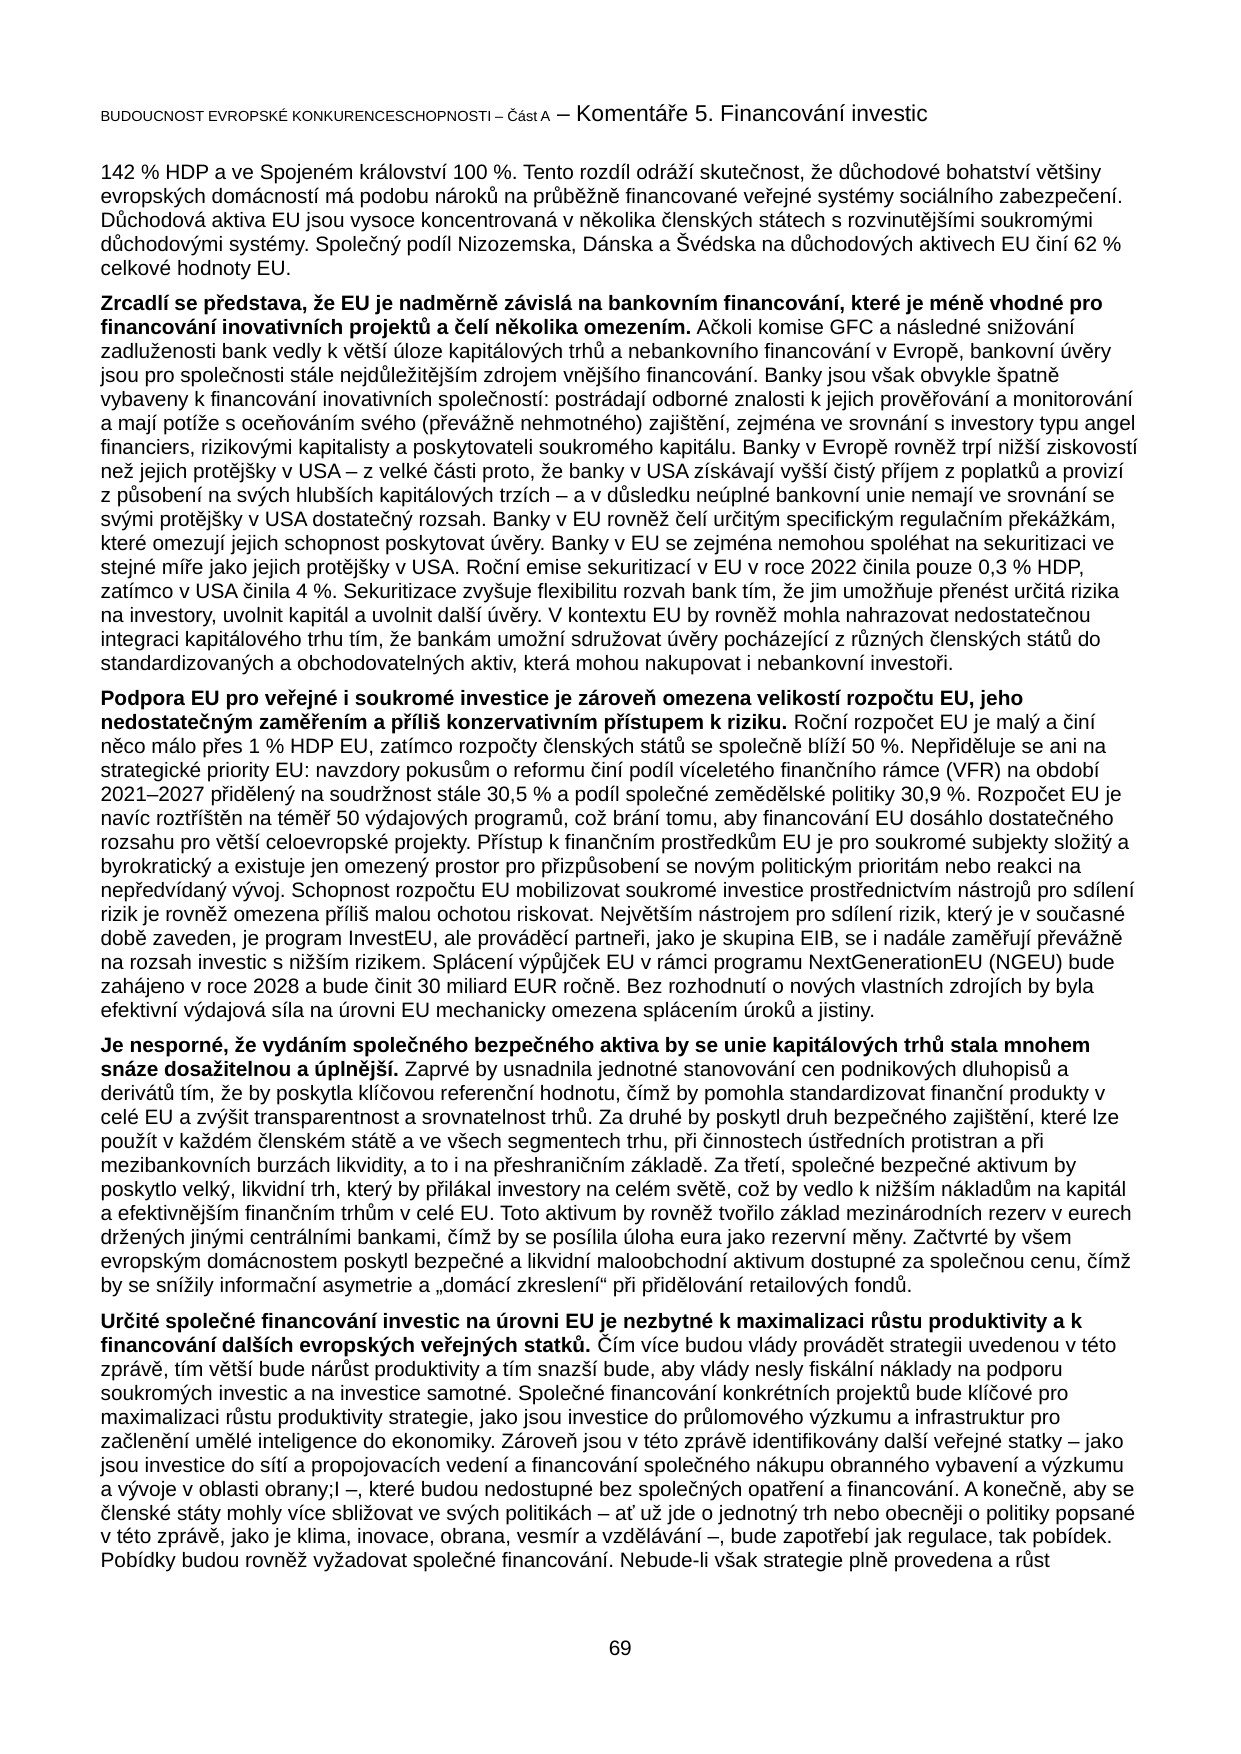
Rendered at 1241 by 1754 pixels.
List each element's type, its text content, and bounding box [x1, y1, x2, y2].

text Určité společné financování investic na úrovni EU je nezbytné k maximalizaci růstu produktivity a k financování dalších evropských veřejných statků. Čím více budou vlády provádět strategii uvedenou v této zprávě, tím větší bude nárůst produktivity a tím snazší bude, aby vlády nesly fiskální náklady na podporu soukromých investic a na investice samotné. Společné financování konkrétních projektů bude klíčové pro maximalizaci růstu produktivity strategie, jako jsou investice do průlomového výzkumu a infrastruktur pro začlenění umělé inteligence do ekonomiky. Zároveň jsou v této zprávě identifikovány další veřejné statky – jako jsou investice do sítí a propojovacích vedení a financování společného nákupu obranného vybavení a výzkumu a vývoje v oblasti obrany;I –, které budou nedostupné bez společných opatření a financování. A konečně, aby se členské státy mohly více sbližovat ve svých politikách – ať už jde o jednotný trh nebo obecněji o politiky popsané v této zprávě, jako je klima, inovace, obrana, vesmír a vzdělávání –, bude zapotřebí jak regulace, tak pobídek. Pobídky budou rovněž vyžadovat společné financování. Nebude-li však strategie plně provedena a růst [100, 1309, 1140, 1572]
text Zrcadlí se představa, že EU je nadměrně závislá na bankovním financování, které je méně vhodné pro financování inovativních projektů a čelí několika omezením. Ačkoli komise GFC a následné snižování zadluženosti bank vedly k větší úloze kapitálových trhů a nebankovního financování v Evropě, bankovní úvěry jsou pro společnosti stále nejdůležitějším zdrojem vnějšího financování. Banky jsou však obvykle špatně vybaveny k financování inovativních společností: postrádají odborné znalosti k jejich prověřování a monitorování a mají potíže s oceňováním svého (převážně nehmotného) zajištění, zejména ve srovnání s investory typu angel financiers, rizikovými kapitalisty a poskytovateli soukromého kapitálu. Banky v Evropě rovněž trpí nižší ziskovostí než jejich protějšky v USA – z velké části proto, že banky v USA získávají vyšší čistý příjem z poplatků a provizí z působení na svých hlubších kapitálových trzích – a v důsledku neúplné bankovní unie nemají ve srovnání se svými protějšky v USA dostatečný rozsah. Banky v EU rovněž čelí určitým specifickým regulačním překážkám, které omezují jejich schopnost poskytovat úvěry. Banky v EU se zejména nemohou spoléhat na sekuritizaci ve stejné míře jako jejich protějšky v USA. Roční emise sekuritizací v EU v roce 2022 činila pouze 0,3 % HDP, zatímco v USA činila 4 %. Sekuritizace zvyšuje flexibilitu rozvah bank tím, že jim umožňuje přenést určitá rizika na investory, uvolnit kapitál a uvolnit další úvěry. V kontextu EU by rovněž mohla nahrazovat nedostatečnou integraci kapitálového trhu tím, že bankám umožní sdružovat úvěry pocházející z různých členských států do standardizovaných a obchodovatelných aktiv, která mohou nakupovat i nebankovní investoři. [100, 291, 1140, 674]
text Je nesporné, že vydáním společného bezpečného aktiva by se unie kapitálových trhů stala mnohem snáze dosažitelnou a úplnější. Zaprvé by usnadnila jednotné stanovování cen podnikových dluhopisů a derivátů tím, že by poskytla klíčovou referenční hodnotu, čímž by pomohla standardizovat finanční produkty v celé EU a zvýšit transparentnost a srovnatelnost trhů. Za druhé by poskytl druh bezpečného zajištění, které lze použít v každém členském státě a ve všech segmentech trhu, při činnostech ústředních protistran a při mezibankovních burzách likvidity, a to i na přeshraničním základě. Za třetí, společné bezpečné aktivum by poskytlo velký, likvidní trh, který by přilákal investory na celém světě, což by vedlo k nižším nákladům na kapitál a efektivnějším finančním trhům v celé EU. Toto aktivum by rovněž tvořilo základ mezinárodních rezerv v eurech držených jinými centrálními bankami, čímž by se posílila úloha eura jako rezervní měny. Začtvrté by všem evropským domácnostem poskytl bezpečné a likvidní maloobchodní aktivum dostupné za společnou cenu, čímž by se snížily informační asymetrie a „domácí zkreslení“ při přidělování retailových fondů. [100, 1033, 1140, 1297]
text Podpora EU pro veřejné i soukromé investice je zároveň omezena velikostí rozpočtu EU, jeho nedostatečným zaměřením a příliš konzervativním přístupem k riziku. Roční rozpočet EU je malý a činí něco málo přes 1 % HDP EU, zatímco rozpočty členských států se společně blíží 50 %. Nepřiděluje se ani na strategické priority EU: navzdory pokusům o reformu činí podíl víceletého finančního rámce (VFR) na období 2021–2027 přidělený na soudržnost stále 30,5 % a podíl společné zemědělské politiky 30,9 %. Rozpočet EU je navíc roztříštěn na téměř 50 výdajových programů, což brání tomu, aby financování EU dosáhlo dostatečného rozsahu pro větší celoevropské projekty. Přístup k finančním prostředkům EU je pro soukromé subjekty složitý a byrokratický a existuje jen omezený prostor pro přizpůsobení se novým politickým prioritám nebo reakci na nepředvídaný vývoj. Schopnost rozpočtu EU mobilizovat soukromé investice prostřednictvím nástrojů pro sdílení rizik je rovněž omezena příliš malou ochotou riskovat. Největším nástrojem pro sdílení rizik, který je v současné době zaveden, je program InvestEU, ale prováděcí partneři, jako je skupina EIB, se i nadále zaměřují převážně na rozsah investic s nižším rizikem. Splácení výpůjček EU v rámci programu NextGenerationEU (NGEU) bude zahájeno v roce 2028 a bude činit 30 miliard EUR ročně. Bez rozhodnutí o nových vlastních zdrojích by byla efektivní výdajová síla na úrovni EU mechanicky omezena splácením úroků a jistiny. [100, 686, 1140, 1022]
text 142 % HDP a ve Spojeném království 100 %. Tento rozdíl odráží skutečnost, že důchodové bohatství většiny evropských domácností má podobu nároků na průběžně financované veřejné systémy sociálního zabezpečení. Důchodová aktiva EU jsou vysoce koncentrovaná v několika členských státech s rozvinutějšími soukromými důchodovými systémy. Společný podíl Nizozemska, Dánska a Švédska na důchodových aktivech EU činí 62 % celkové hodnoty EU. [100, 159, 1140, 279]
